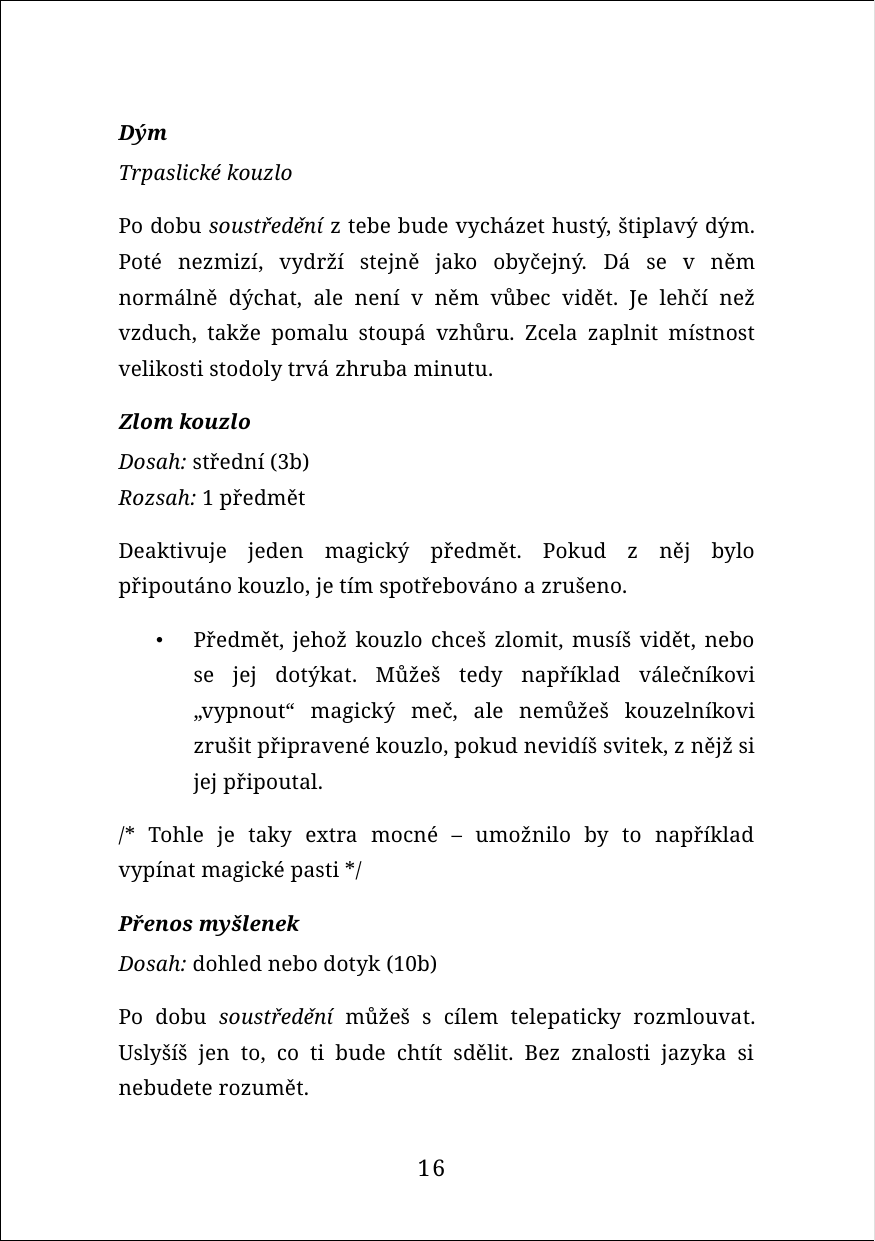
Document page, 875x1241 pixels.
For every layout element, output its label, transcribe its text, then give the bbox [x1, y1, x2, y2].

list Předmět, jehož kouzlo chceš zlomit, musíš vidět, nebo se jej dotýkat. Můžeš tedy například válečníkovi „vypnout“ magický meč, ale nemůžeš kouzelníkovi zrušit připravené kouzlo, pokud nevidíš svitek, z nějž si jej připoutal. [156, 625, 756, 795]
text Dosah: dohled nebo dotyk (10b) [118, 949, 756, 977]
text Po dobu soustředění můžeš s cílem telepaticky rozmlouvat. Uslyšíš jen to, co ti bude chtít sdělit. Bez znalosti jazyka si nebudete rozumět. [118, 1002, 756, 1102]
text Po dobu soustředění z tebe bude vycházet hustý, štiplavý dým. Poté nezmizí, vydrží stejně jako obyčejný. Dá se v něm normálně dýchat, ale není v něm vůbec vidět. Je lehčí než vzduch, takže pomalu stoupá vzhůru. Zcela zaplnit místnost velikosti stodoly trvá zhruba minutu. [118, 212, 756, 382]
text /* Tohle je taky extra mocné – umožnilo by to například vypínat magické pasti */ [118, 820, 756, 884]
subtitle Přenos myšlenek [118, 909, 756, 937]
text Trpaslické kouzlo [118, 158, 756, 187]
subtitle Zlom kouzlo [118, 407, 756, 435]
text Dosah: střední (3b) Rozsah: 1 předmět [118, 447, 756, 511]
text Deaktivuje jeden magický předmět. Pokud z něj bylo připoutáno kouzlo, je tím spotřebováno a zrušeno. [118, 536, 756, 600]
subtitle Dým [118, 118, 756, 147]
